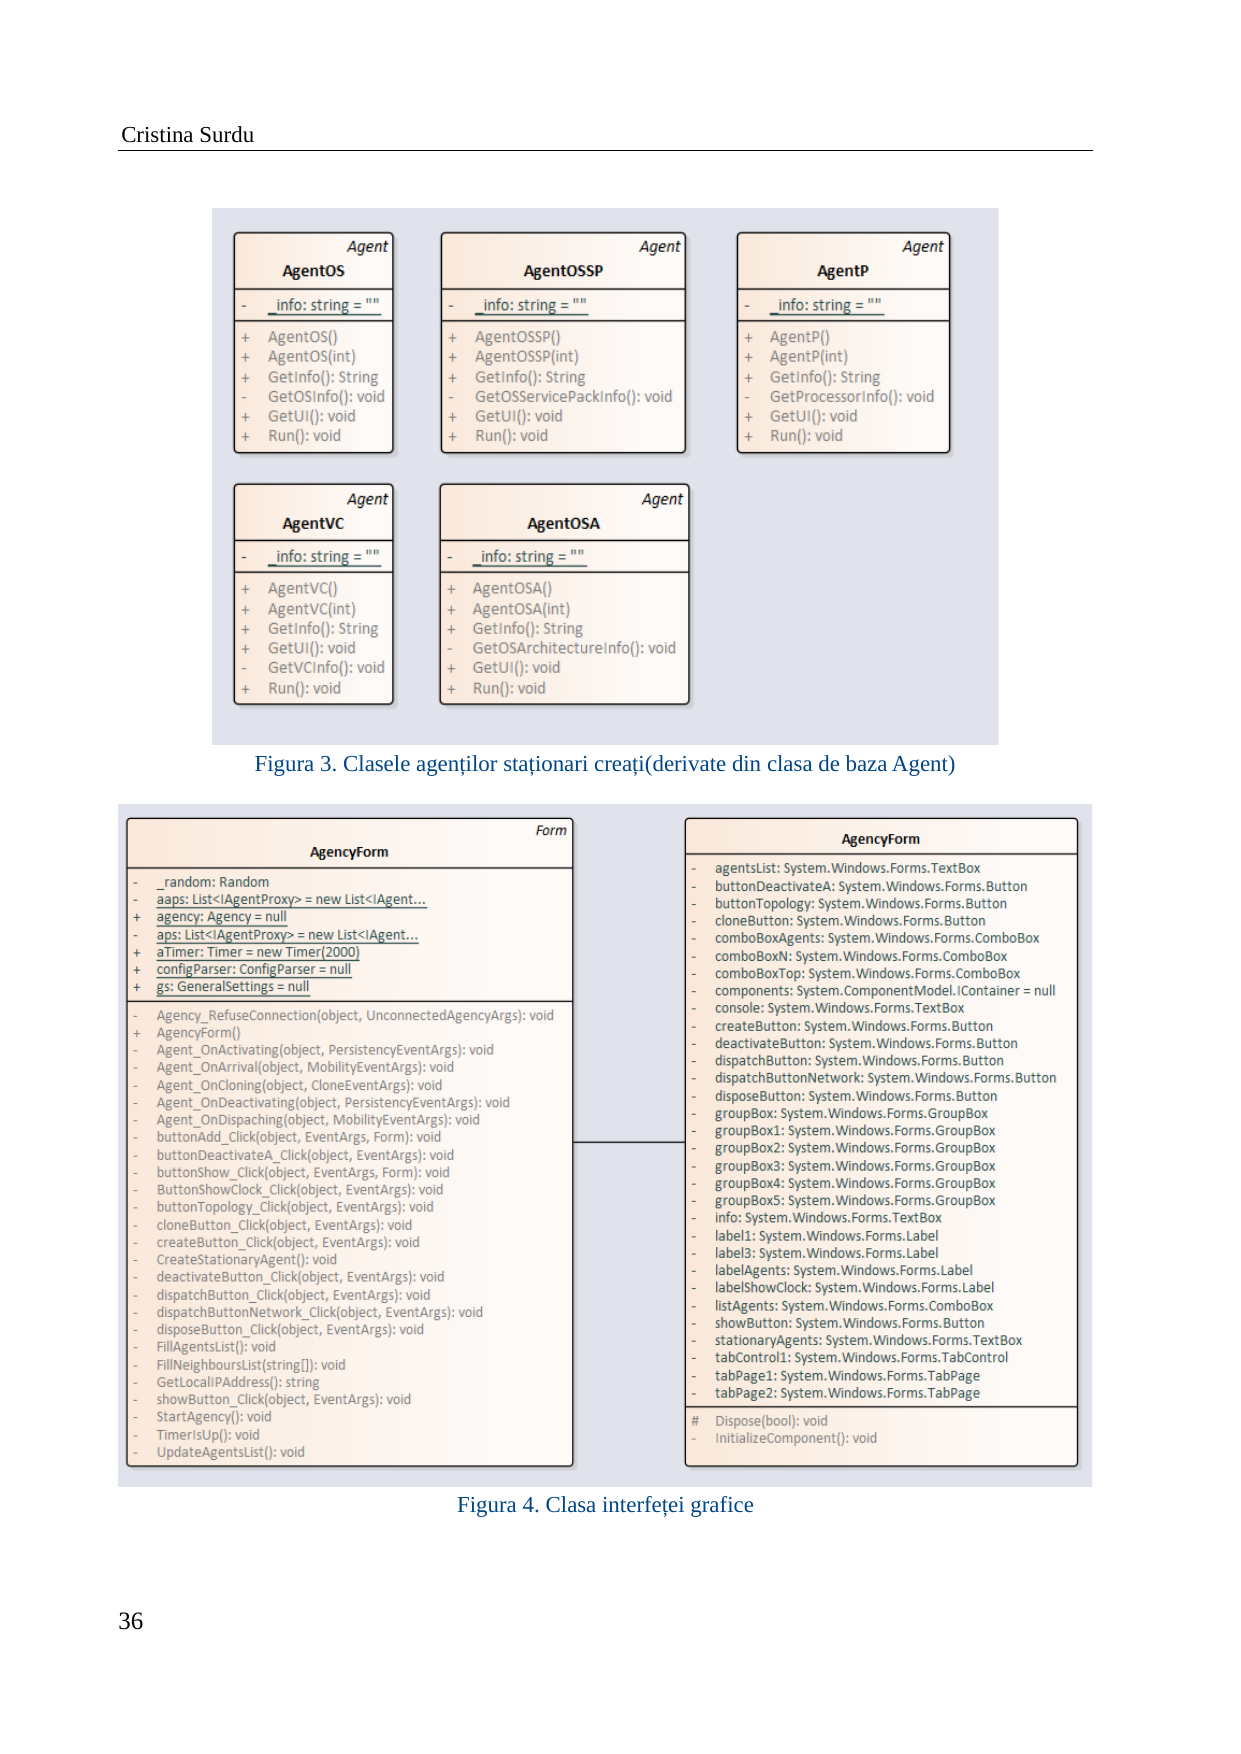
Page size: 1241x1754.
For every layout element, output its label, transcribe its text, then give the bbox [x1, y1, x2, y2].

text Figura 3. Clasele agenților staționari creați(derivate din clasa de baza Agent) [212, 745, 999, 776]
picture [212, 208, 999, 745]
picture [118, 804, 1093, 1487]
text Figura 4. Clasa interfeței grafice [118, 1487, 1093, 1518]
